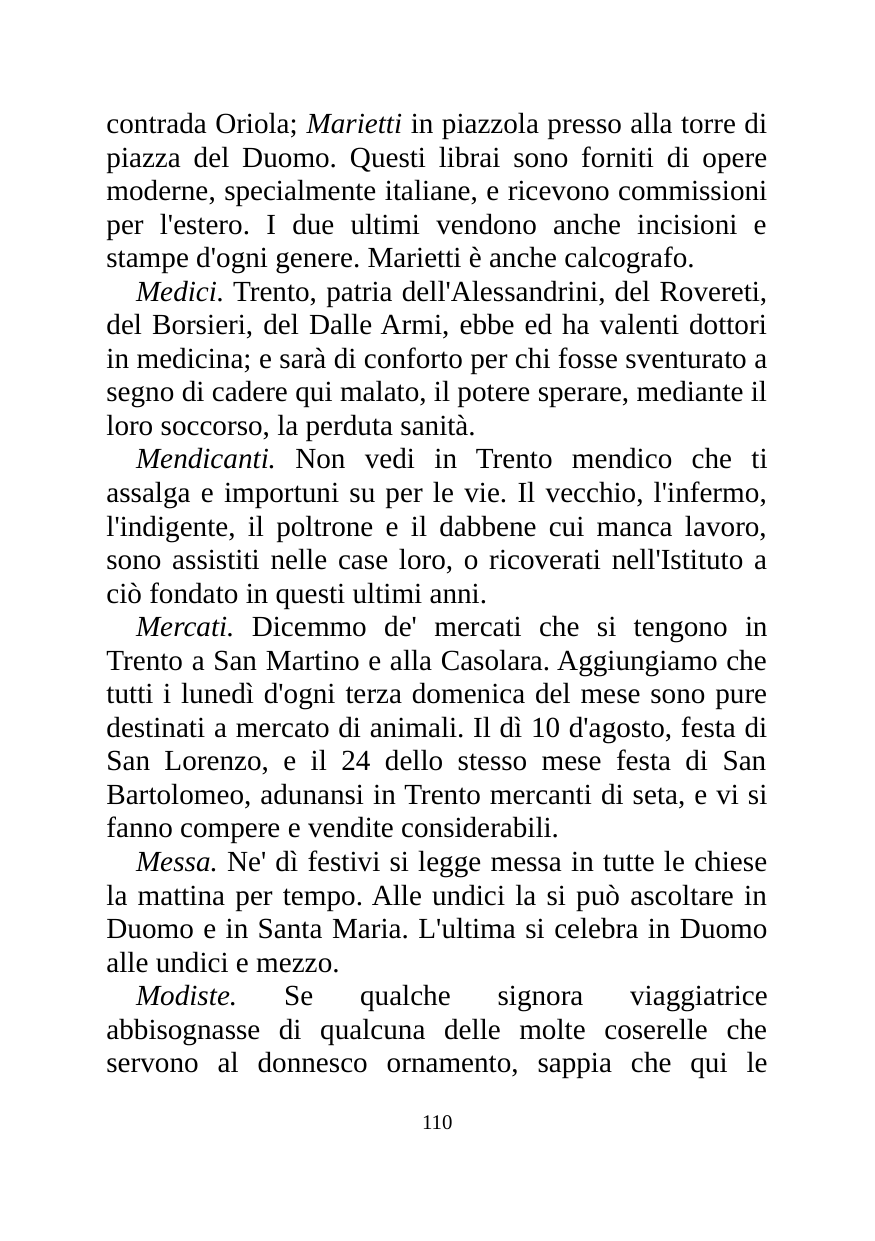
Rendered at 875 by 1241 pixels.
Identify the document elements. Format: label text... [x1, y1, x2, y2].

text Messa. Ne' dì festivi si legge messa in tutte le chiese la mattina per tempo. Alle undici la si può ascoltare in Duomo e in Santa Maria. L'ultima si celebra in Duomo alle undici e mezzo. [106, 844, 768, 978]
text Medici. Trento, patria dell'Alessandrini, del Rovereti, del Borsieri, del Dalle Armi, ebbe ed ha valenti dottori in medicina; e sarà di conforto per chi fosse sventurato a segno di cadere qui malato, il potere sperare, mediante il loro soccorso, la perduta sanità. [106, 274, 768, 442]
text Mendicanti. Non vedi in Trento mendico che ti assalga e importuni su per le vie. Il vecchio, l'infermo, l'indigente, il poltrone e il dabbene cui manca lavoro, sono assistiti nelle case loro, o ricoverati nell'Istituto a ciò fondato in questi ultimi anni. [106, 442, 768, 609]
text Modiste. Se qualche signora viaggiatrice abbisognasse di qualcuna delle molte coserelle che servono al donnesco ornamento, sappia che qui le [106, 978, 768, 1079]
text contrada Oriola; Marietti in piazzola presso alla torre di piazza del Duomo. Questi librai sono forniti di opere moderne, specialmente italiane, e ricevono commissioni per l'estero. I due ultimi vendono anche incisioni e stampe d'ogni genere. Marietti è anche calcografo. [106, 106, 768, 274]
text Mercati. Dicemmo de' mercati che si tengono in Trento a San Martino e alla Casolara. Aggiungiamo che tutti i lunedì d'ogni terza domenica del mese sono pure destinati a mercato di animali. Il dì 10 d'agosto, festa di San Lorenzo, e il 24 dello stesso mese festa di San Bartolomeo, adunansi in Trento mercanti di seta, e vi si fanno compere e vendite considerabili. [106, 609, 768, 844]
